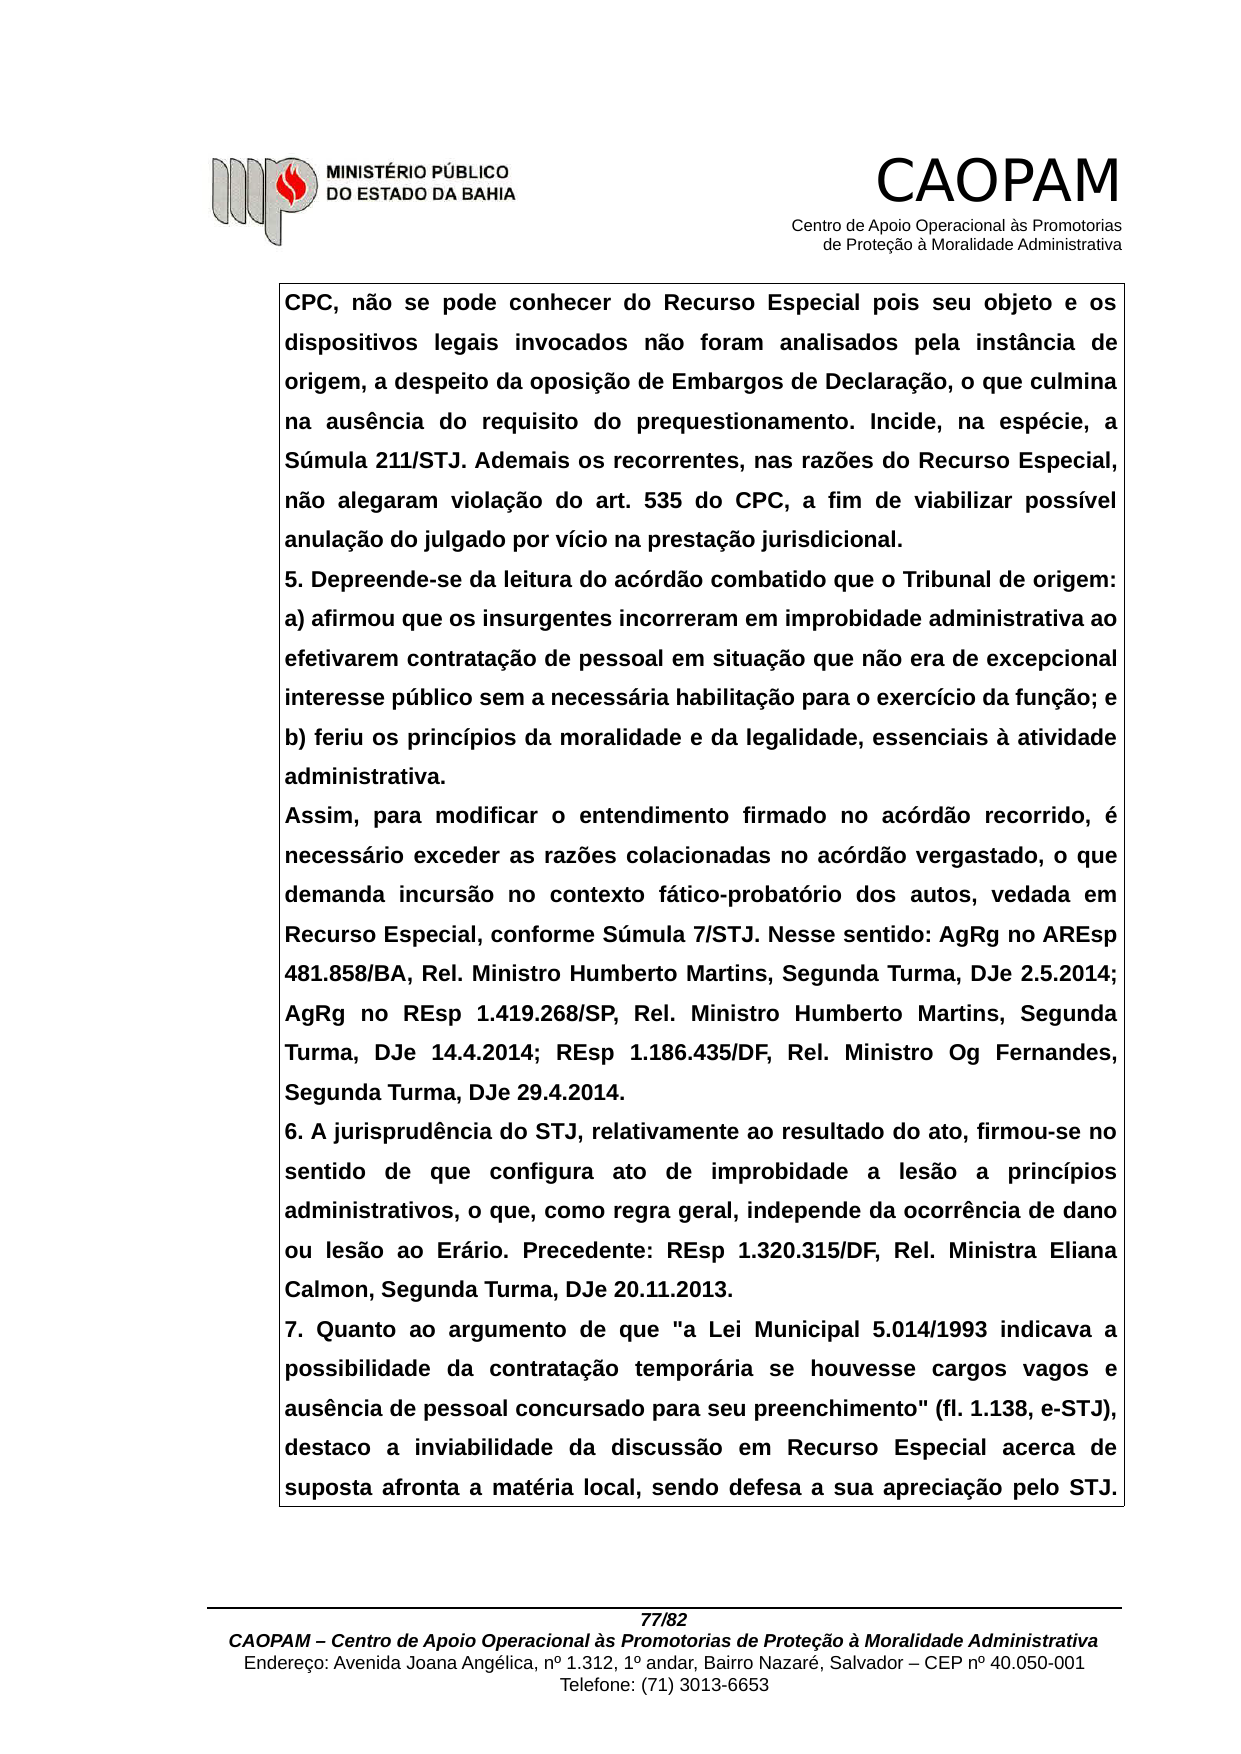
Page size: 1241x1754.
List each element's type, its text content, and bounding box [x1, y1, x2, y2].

table_header CPC, não se pode conhecer do Recurso Especial pois seu objeto e os dispositivos legais invocados não foram analisados pela instância de origem, a despeito da oposição de Embargos de Declaração, o que culmina na ausência do requisito do prequestionamento. Incide, na espécie, a Súmula 211/STJ. Ademais os recorrentes, nas razões do Recurso Especial, não alegaram violação do art. 535 do CPC, a fim de viabilizar possível anulação do julgado por vício na prestação jurisdicional. 5. Depreende-se da leitura do acórdão combatido que o Tribunal de origem: a) afirmou que os insurgentes incorreram em improbidade administrativa ao efetivarem contratação de pessoal em situação que não era de excepcional interesse público sem a necessária habilitação para o exercício da função; e b) feriu os princípios da moralidade e da legalidade, essenciais à atividade administrativa. Assim, para modificar o entendimento firmado no acórdão recorrido, é necessário exceder as razões colacionadas no acórdão vergastado, o que demanda incursão no contexto fático-probatório dos autos, vedada em Recurso Especial, conforme Súmula 7/STJ. Nesse sentido: AgRg no AREsp 481.858/BA, Rel. Ministro Humberto Martins, Segunda Turma, DJe 2.5.2014; AgRg no REsp 1.419.268/SP, Rel. Ministro Humberto Martins, Segunda Turma, DJe 14.4.2014; REsp 1.186.435/DF, Rel. Ministro Og Fernandes, Segunda Turma, DJe 29.4.2014. 6. A jurisprudência do STJ, relativamente ao resultado do ato, firmou-se no sentido de que configura ato de improbidade a lesão a princípios administrativos, o que, como regra geral, independe da ocorrência de dano ou lesão ao Erário. Precedente: REsp 1.320.315/DF, Rel. Ministra Eliana Calmon, Segunda Turma, DJe 20.11.2013. 7. Quanto ao argumento de que "a Lei Municipal 5.014/1993 indicava a possibilidade da contratação temporária se houvesse cargos vagos e ausência de pessoal concursado para seu preenchimento" (fl. 1.138, e-STJ), destaco a inviabilidade da discussão em Recurso Especial acerca de suposta afronta a matéria local, sendo defesa a sua apreciação pelo STJ. [280, 284, 1124, 1506]
picture [200, 153, 535, 253]
